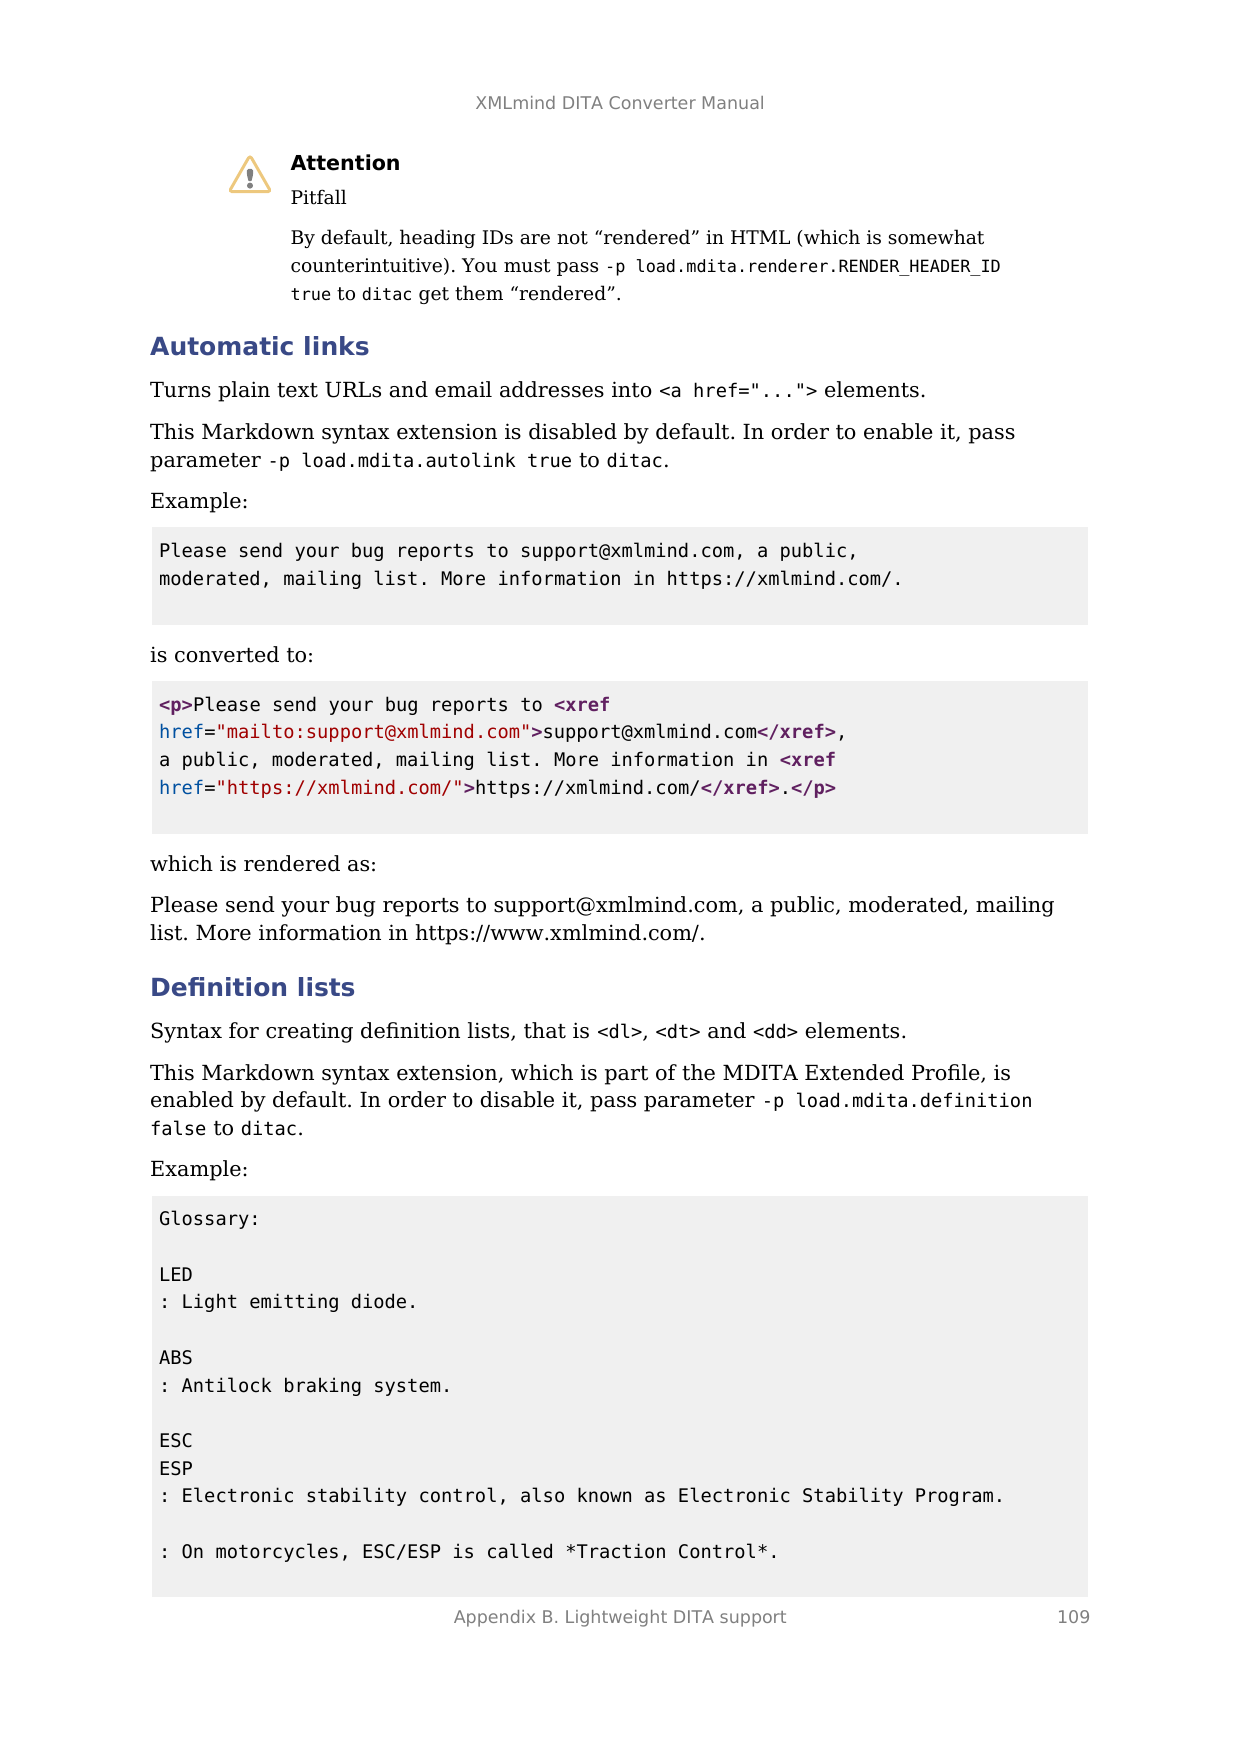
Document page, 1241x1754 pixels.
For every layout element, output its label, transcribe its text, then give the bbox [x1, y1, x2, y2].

text <p>Please send your bug reports to <xref href="mailto:support@xmlmind.com">support@xmlmind.com</xref>, a public, moderated, mailing list. More information in <xref href="https://xmlmind.com/">https://xmlmind.com/</xref>.</p> [152, 681, 1088, 834]
text is converted to: [150, 639, 1090, 667]
text which is rendered as: [150, 848, 1090, 876]
text Example: [150, 486, 1090, 513]
text Please send your bug reports to support@xmlmind.com, a public, moderated, mailing list. More information in https://xmlmind.com/. [152, 527, 1088, 625]
text Glossary: LED : Light emitting diode. ABS : Antilock braking system. ESC ESP : Electronic stability control, also known as Electronic Stability Program. : On motorcycles, ESC/ESP is called *Traction Control*. [152, 1196, 1088, 1597]
table_header [225, 150, 290, 304]
text Definition lists [150, 973, 1090, 1002]
text Syntax for creating definition lists, that is <dl>, <dt> and <dd> elements. [150, 1016, 1090, 1043]
text This Markdown syntax extension is disabled by default. In order to enable it, pass parameter -p load.mdita.autolink true to ditac. [150, 416, 1090, 472]
text Turns plain text URLs and email addresses into <a href="..."> elements. [150, 375, 1090, 403]
text This Markdown syntax extension, which is part of the MDITA Extended Profile, is enabled by default. In order to disable it, pass parameter -p load.mdita.definition false to ditac. [150, 1057, 1090, 1140]
text Example: [150, 1154, 1090, 1182]
text Automatic links [150, 332, 1090, 361]
text Please send your bug reports to support@xmlmind.com, a public, moderated, mailing list. More information in https://www.xmlmind.com/. [150, 889, 1090, 945]
table_header Attention Pitfall By default, heading IDs are not “rendered” in HTML (which is somewhat counterintuitive). You must pass -p load.mdita.renderer.RENDER_HEADER_ID true to ditac get them “rendered”. [290, 150, 1015, 304]
